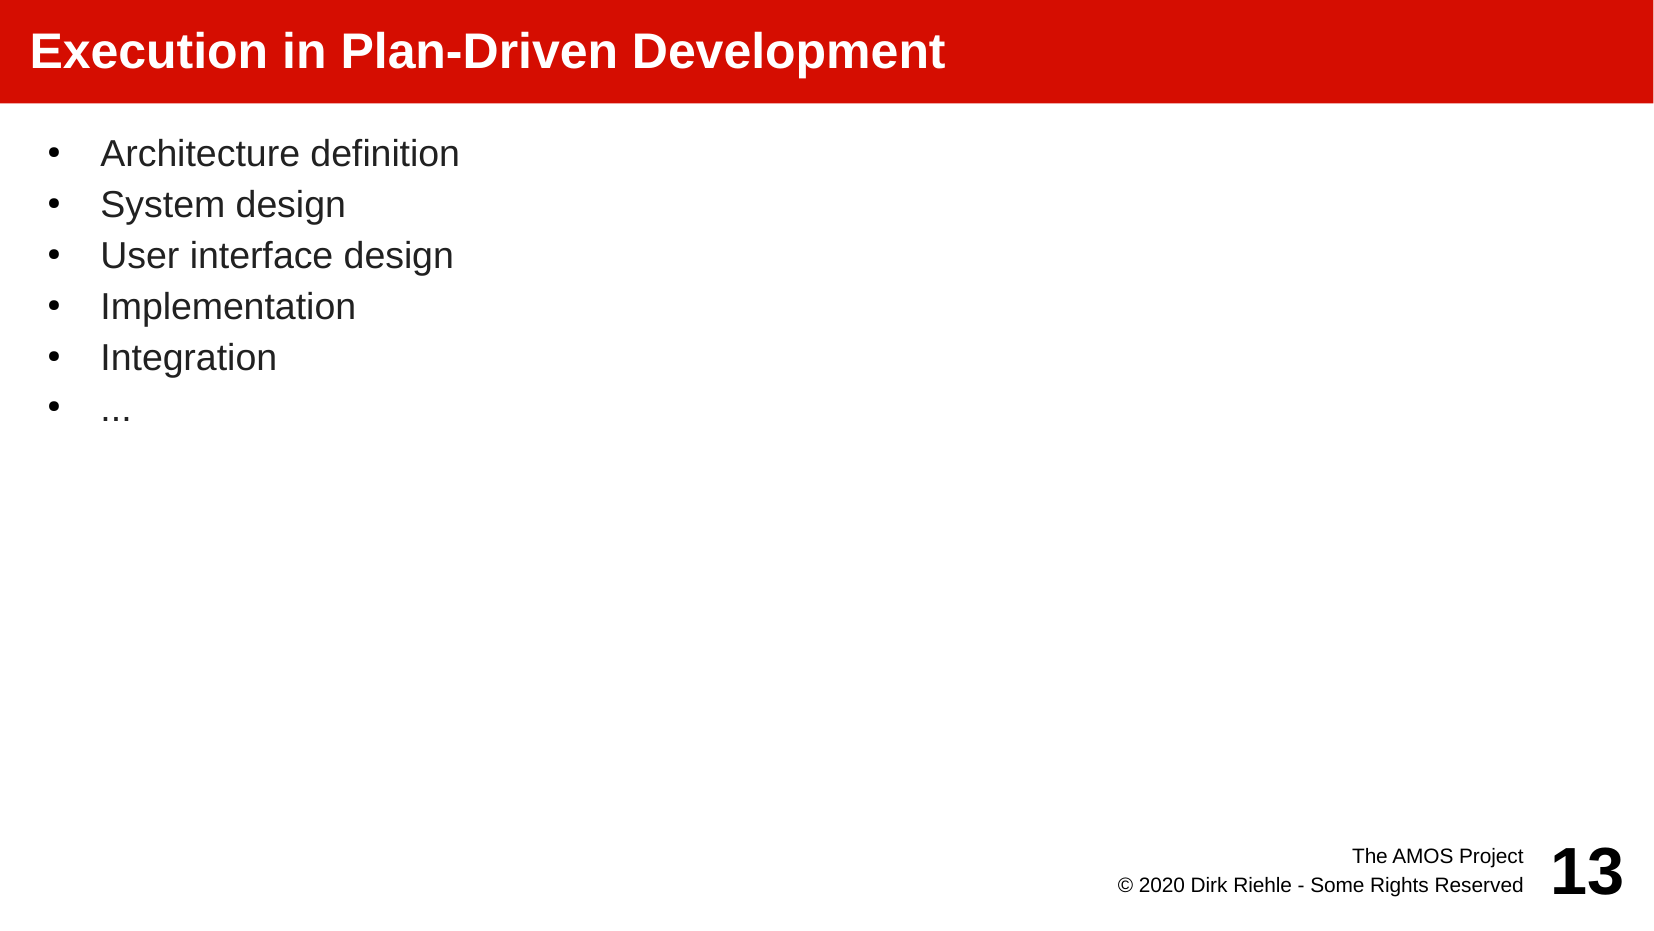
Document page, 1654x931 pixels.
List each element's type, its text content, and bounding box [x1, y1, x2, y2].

list Architecture definition System design User interface design Implementation Integration ... [29, 132, 1625, 813]
title Execution in Plan-Driven Development [0, 0, 1654, 104]
